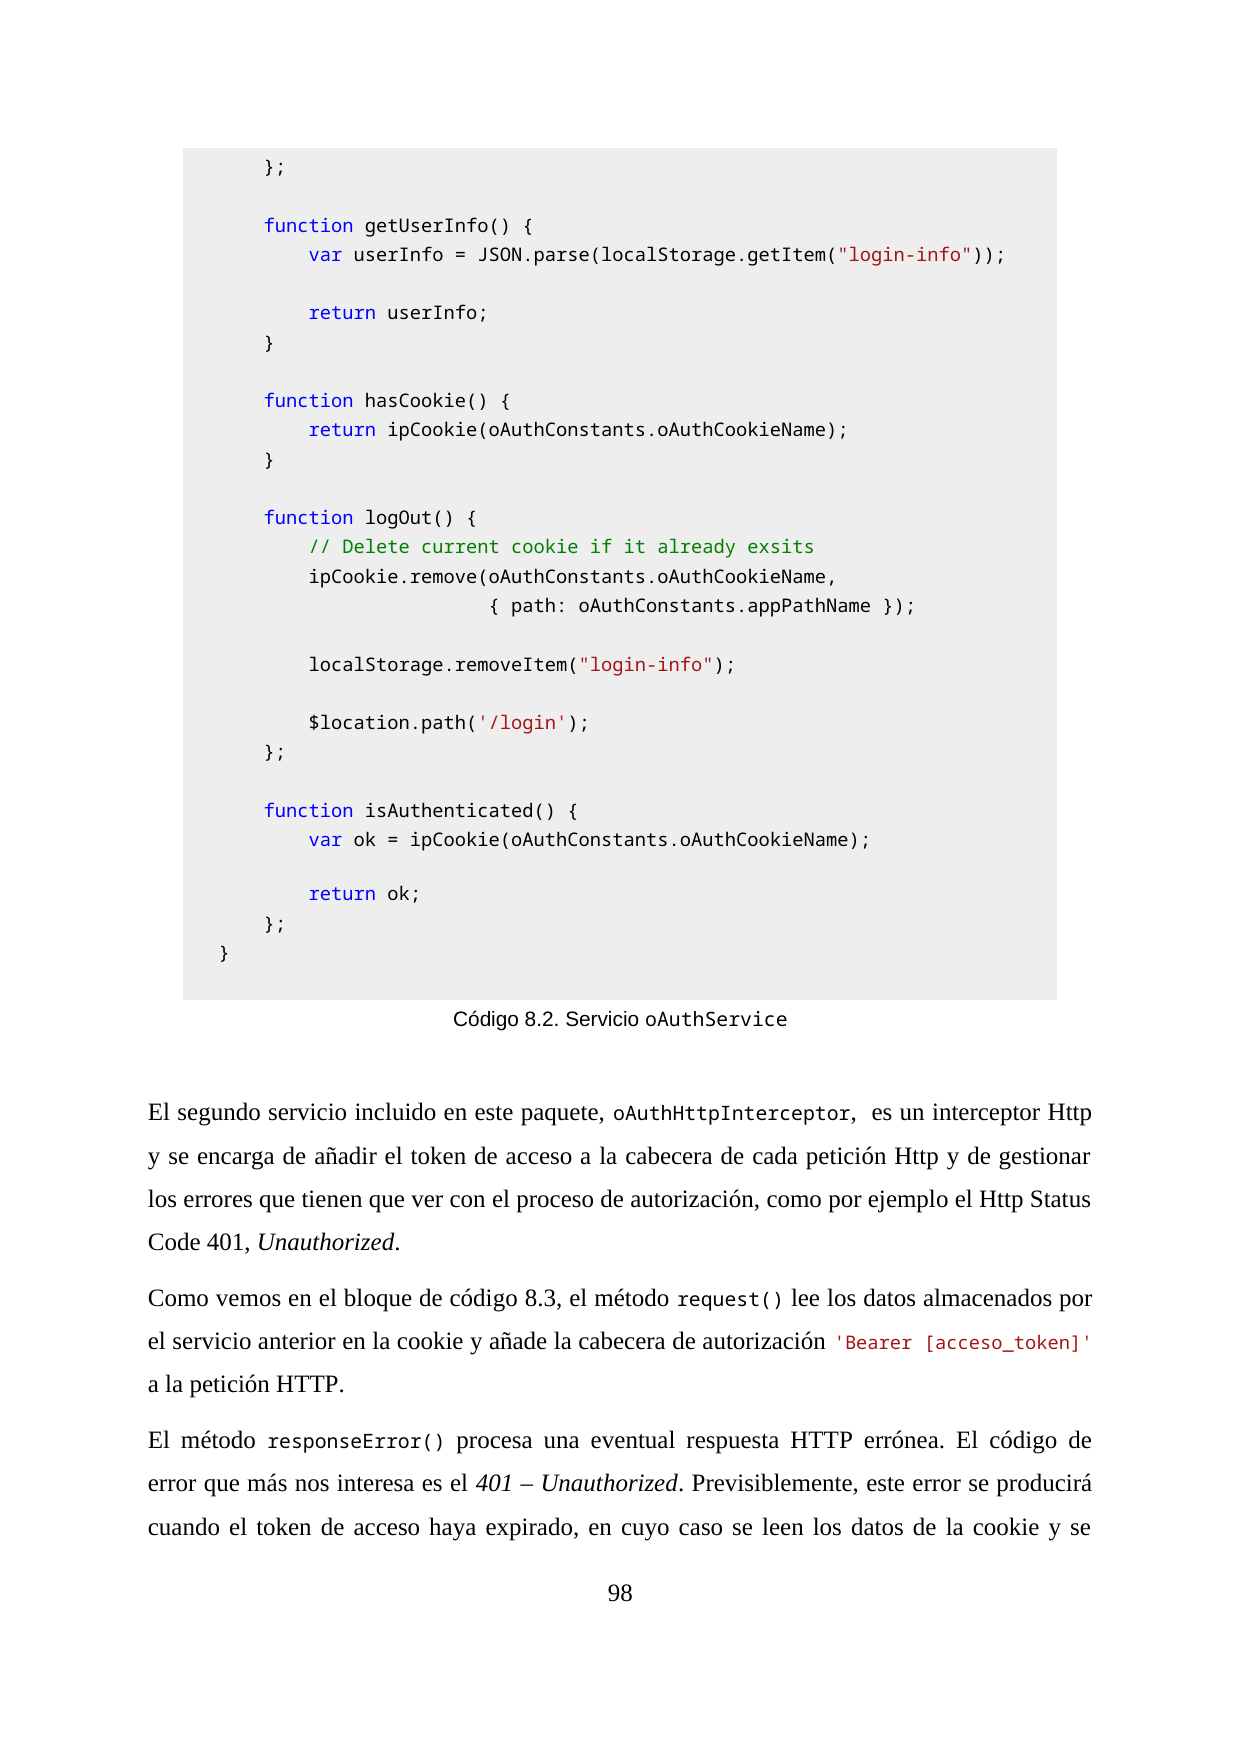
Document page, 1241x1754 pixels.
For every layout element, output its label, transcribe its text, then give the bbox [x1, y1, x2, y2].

table_cell Código 8.2. Servicio oAuthService [183, 1000, 1057, 1038]
table_header }; function getUserInfo() { var userInfo = JSON.parse(localStorage.getItem("login-info")); return userInfo; } function hasCookie() { return ipCookie(oAuthConstants.oAuthCookieName); } function logOut() { // Delete current cookie if it already exsits ipCookie.remove(oAuthConstants.oAuthCookieName, { path: oAuthConstants.appPathName }); localStorage.removeItem("login-info"); $location.path('/login'); }; function isAuthenticated() { var ok = ipCookie(oAuthConstants.oAuthCookieName); return ok; }; } [183, 148, 1057, 1000]
text El segundo servicio incluido en este paquete, oAuthHttpInterceptor, es un interceptor Http y se encarga de añadir el token de acceso a la cabecera de cada petición Http y de gestionar los errores que tienen que ver con el proceso de autorización, como por ejemplo el Http Status Code 401, Unauthorized. [148, 1097, 1093, 1256]
text El método responseError() procesa una eventual respuesta HTTP errónea. El código de error que más nos interesa es el 401 – Unauthorized. Previsiblemente, este error se producirá cuando el token de acceso haya expirado, en cuyo caso se leen los datos de la cookie y se [148, 1425, 1093, 1540]
text Como vemos en el bloque de código 8.3, el método request() lee los datos almacenados por el servicio anterior en la cookie y añade la cabecera de autorización 'Bearer [acceso_token]' a la petición HTTP. [148, 1283, 1093, 1398]
